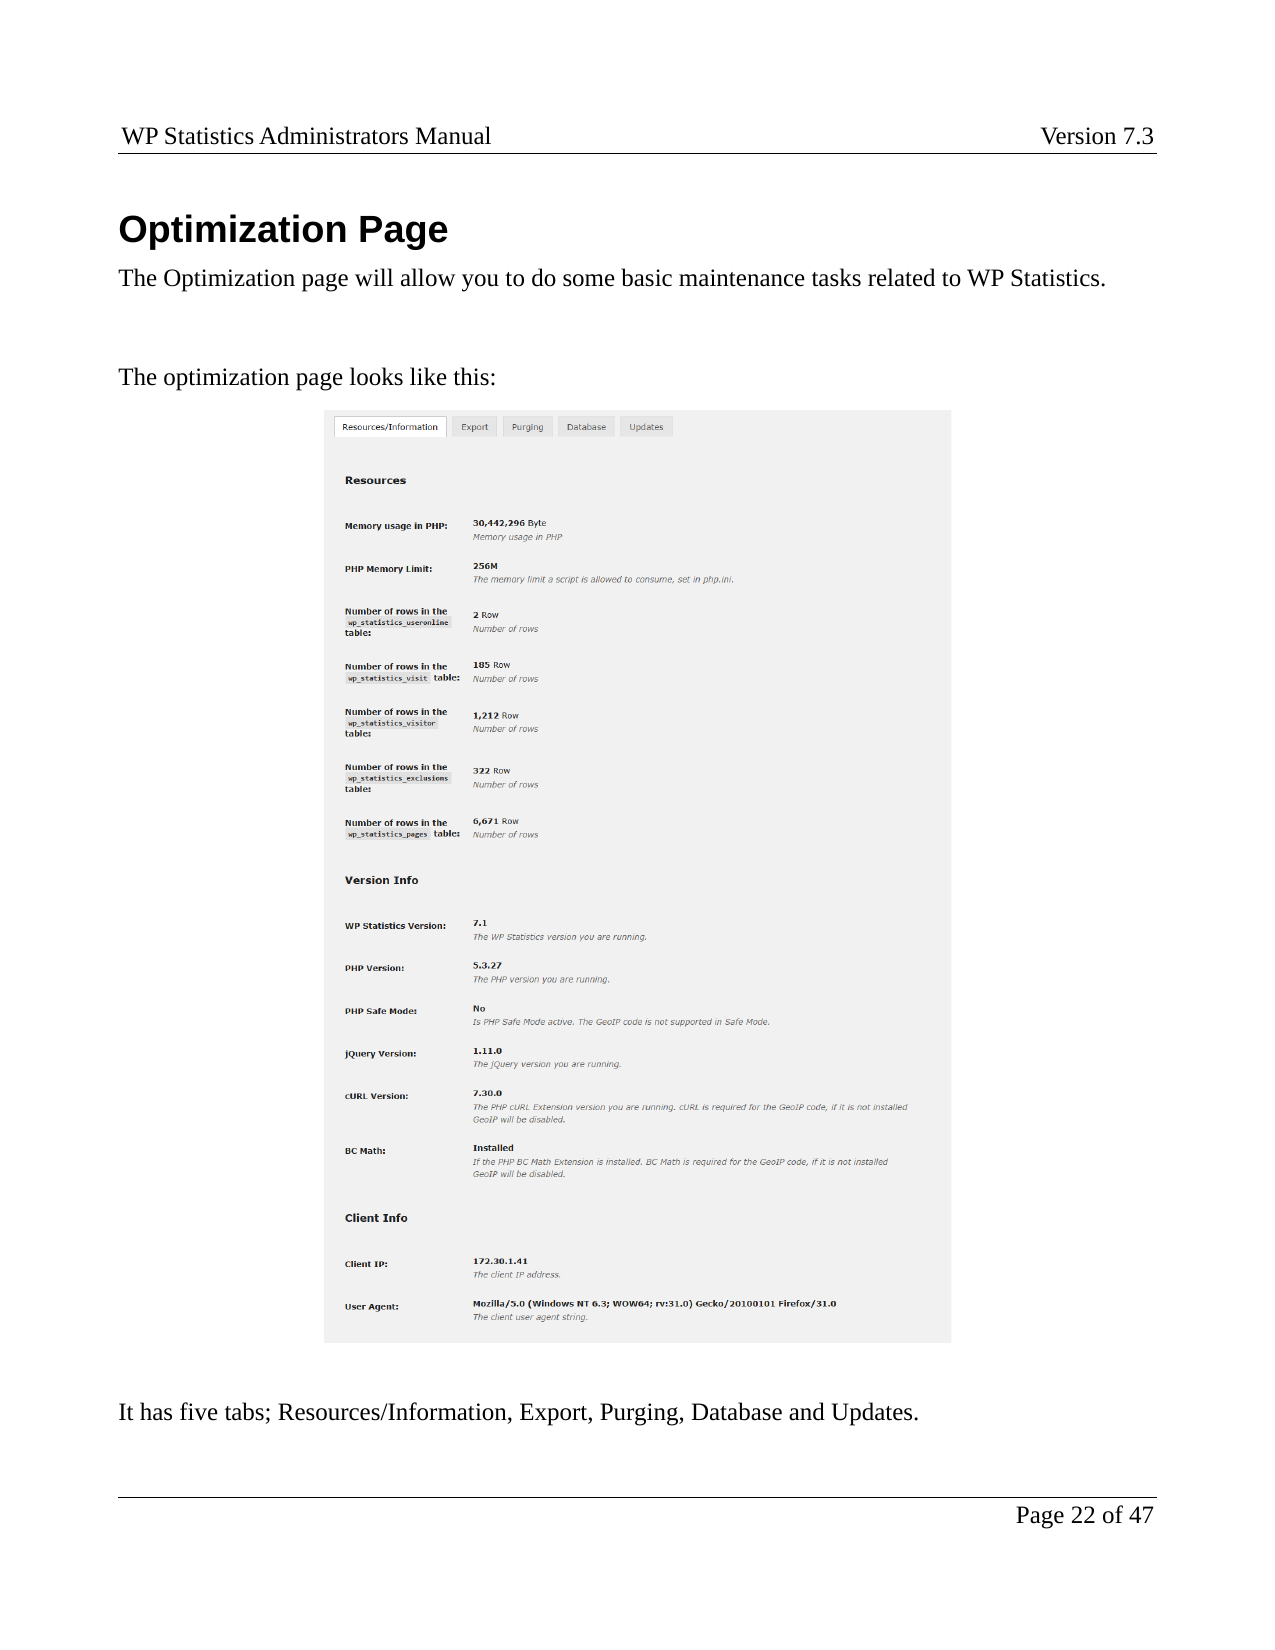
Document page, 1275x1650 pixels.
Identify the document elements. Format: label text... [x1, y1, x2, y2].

text The optimization page looks like this: [118, 362, 1157, 390]
subtitle Optimization Page [118, 207, 1157, 251]
text The Optimization page will allow you to do some basic maintenance tasks related to WP Statistics. [118, 263, 1157, 292]
text It has five tabs; Resources/Information, Export, Purging, Database and Updates. [118, 1397, 1157, 1426]
picture [323, 410, 952, 1343]
